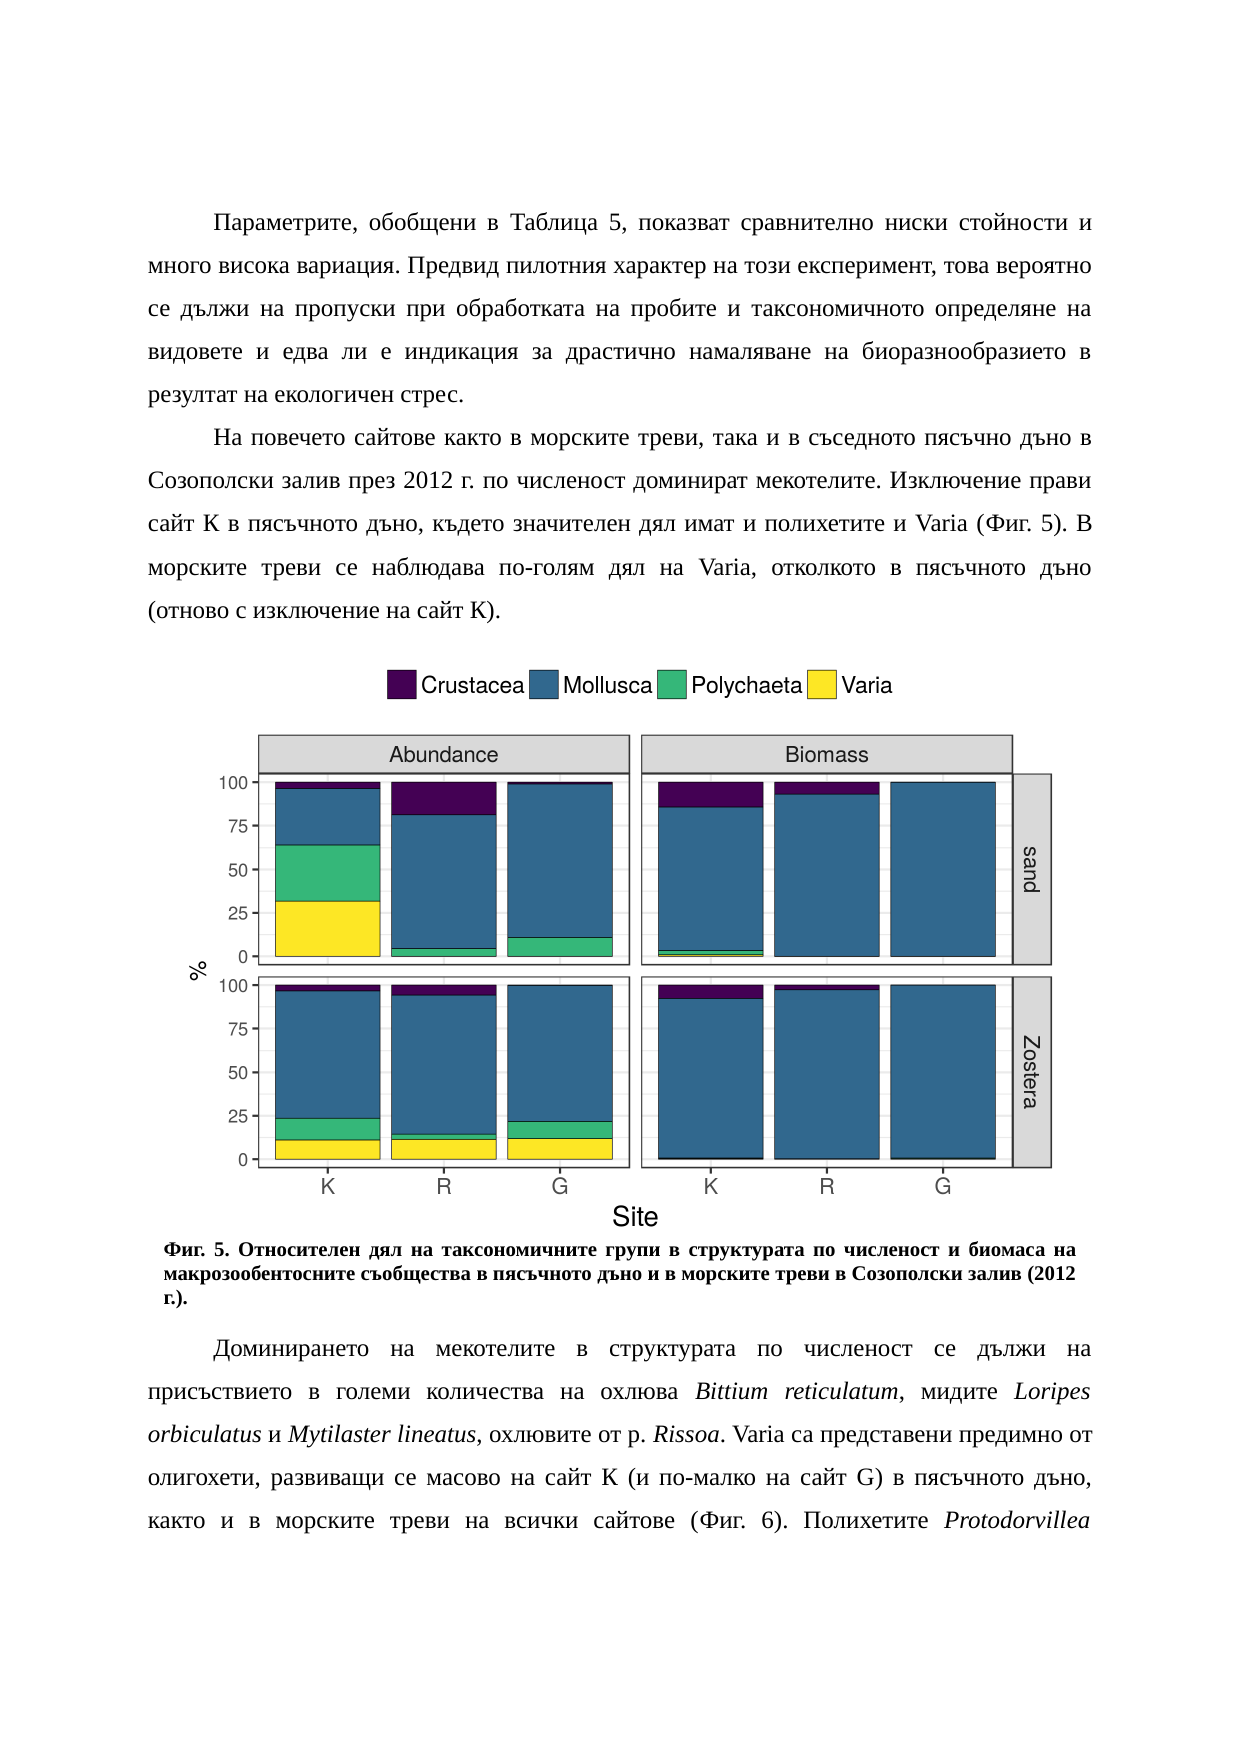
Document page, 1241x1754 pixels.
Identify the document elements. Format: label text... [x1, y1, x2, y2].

text Фиг. 5. Относителен дял на таксономичните групи в структурата по численост и биомаса на макрозообентосните съобщества в пясъчното дъно и в морските треви в Созополски залив (2012 г.). [163, 1238, 1077, 1309]
text Доминирането на мекотелите в структурата по численост се дължи на присъствието в големи количества на охлюва Bittium reticulatum, мидите Loripes orbiculatus и Mytilaster lineatus, охлювите от р. Rissoa. Varia са представени предимно от олигохети, развиващи се масово на сайт К (и по-малко на сайт G) в пясъчното дъно, както и в морските треви на всички сайтове (Фиг. 6). Полихетите Protodorvillea [148, 1333, 1093, 1534]
text На повечето сайтове както в морските треви, така и в съседното пясъчно дъно в Созополски залив през 2012 г. по численост доминират мекотелите. Изключение прави сайт К в пясъчното дъно, където значителен дял имат и полихетите и Varia (Фиг. 5). В морските треви се наблюдава по-голям дял на Varia, отколкото в пясъчното дъно (отново с изключение на сайт К). [148, 422, 1093, 623]
text Параметрите, обобщени в Таблица 5, показват сравнително ниски стойности и много висока вариация. Предвид пилотния характер на този експеримент, това вероятно се дължи на пропуски при обработката на пробите и таксономичното определяне на видовете и едва ли е индикация за драстично намаляване на биоразнообразието в резултат на екологичен стрес. [148, 207, 1093, 408]
picture [177, 646, 1063, 1238]
